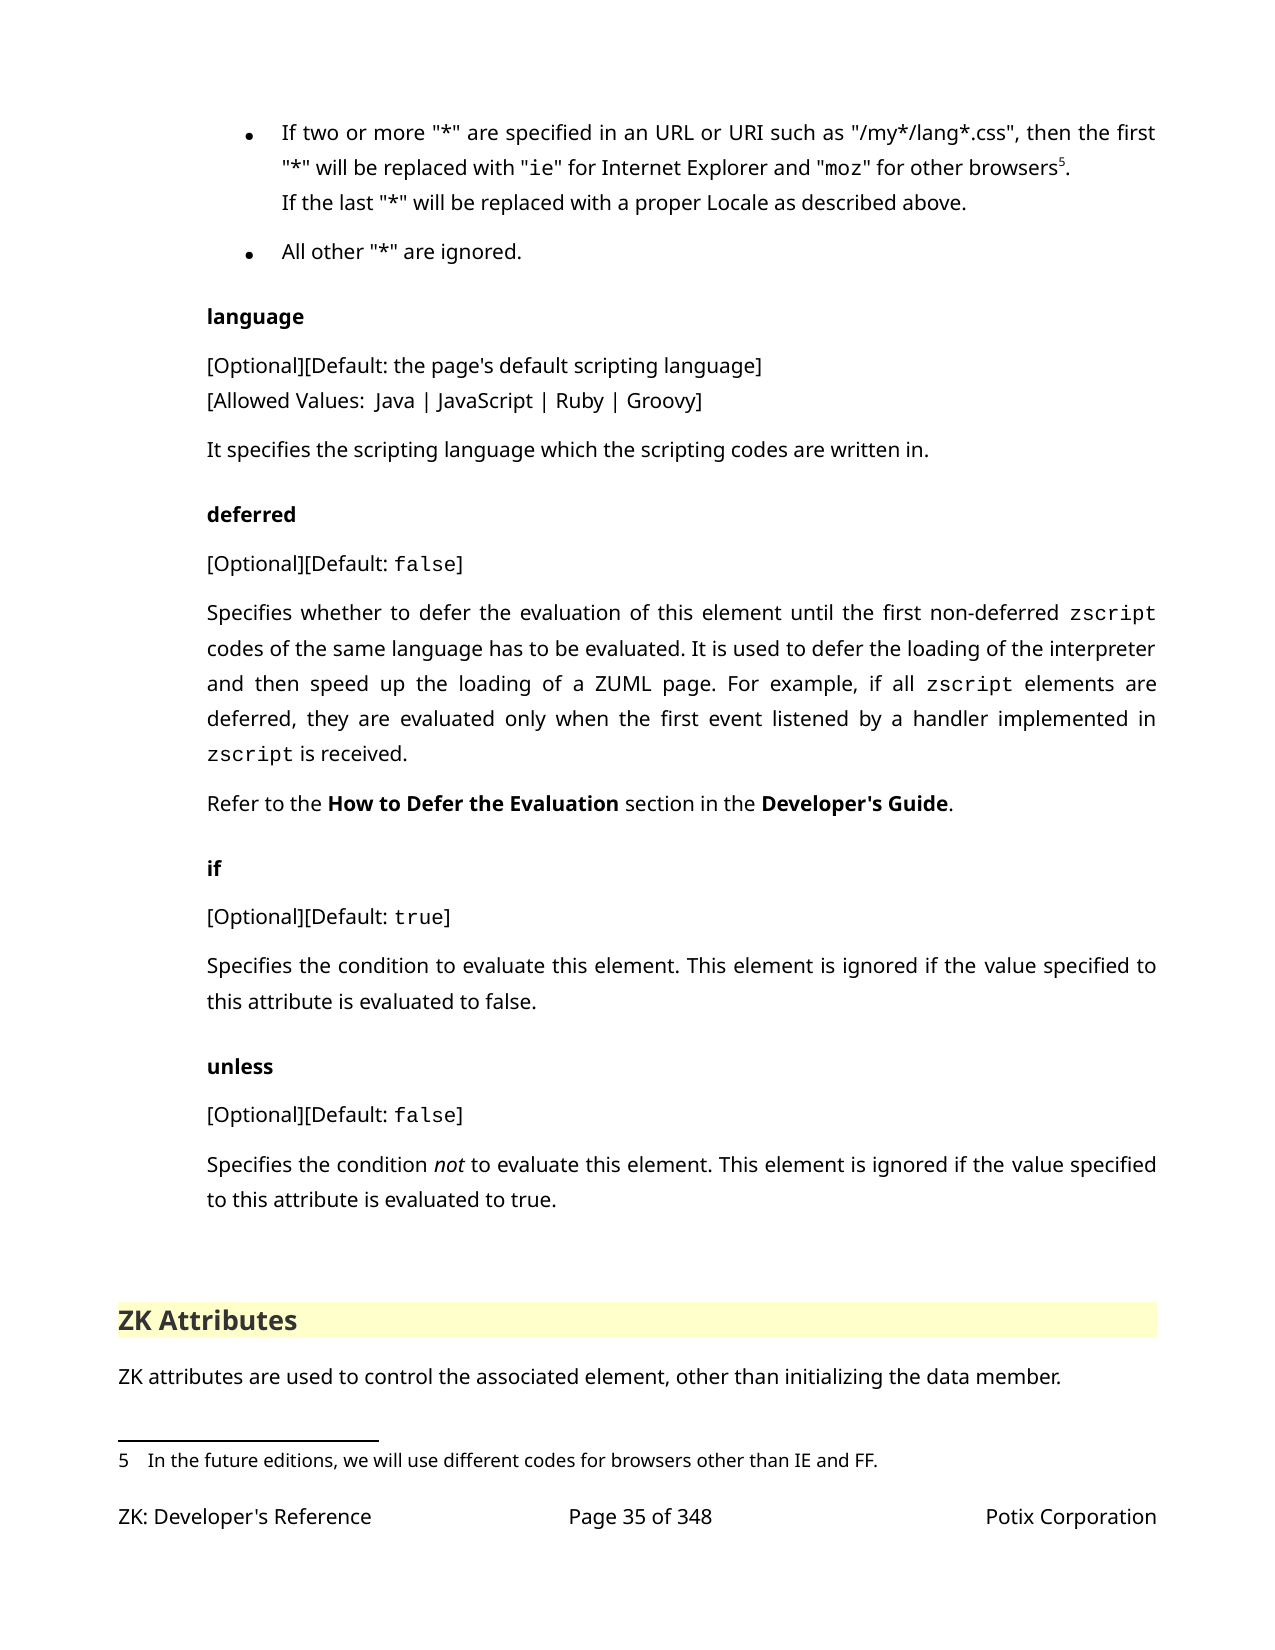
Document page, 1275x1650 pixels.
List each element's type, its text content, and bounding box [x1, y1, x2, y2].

text It specifies the scripting language which the scripting codes are written in. [207, 435, 1157, 463]
text [Optional][Default: false] [207, 549, 1157, 577]
subtitle ZK Attributes [118, 1302, 1157, 1338]
text Specifies the condition not to evaluate this element. This element is ignored if the value specified to this attribute is evaluated to true. [207, 1150, 1157, 1213]
text ZK attributes are used to control the associated element, other than initializing the data member. [118, 1362, 1157, 1390]
list If two or more "*" are specified in an URL or URI such as "/my*/lang*.css", then the first "*" will be replaced with "ie" for Internet Explorer and "moz" for other browsers. If the last "*" will be replaced with a proper Locale as described above. [244, 118, 1157, 217]
text Specifies whether to defer the evaluation of this element until the first non-deferred zscript codes of the same language has to be evaluated. It is used to defer the loading of the interpreter and then speed up the loading of a ZUML page. For example, if all zscript elements are deferred, they are evaluated only when the first event listened by a handler implemented in zscript is received. [207, 598, 1157, 768]
subtitle unless [207, 1052, 1157, 1080]
subtitle if [207, 854, 1157, 882]
list In the future editions, we will use different codes for browsers other than IE and FF. [118, 1447, 1157, 1473]
text Specifies the condition to evaluate this element. This element is ignored if the value specified to this attribute is evaluated to false. [207, 952, 1157, 1015]
subtitle language [207, 302, 1157, 331]
subtitle deferred [207, 500, 1157, 528]
list All other "*" are ignored. [244, 237, 1157, 266]
text [Optional][Default: true] [207, 902, 1157, 931]
text [Optional][Default: false] [207, 1101, 1157, 1129]
text [Optional][Default: the page's default scripting language] [Allowed Values: Java | JavaScript | Ruby | Groovy] [207, 351, 1157, 414]
text Refer to the How to Defer the Evaluation section in the Developer's Guide. [207, 789, 1157, 817]
